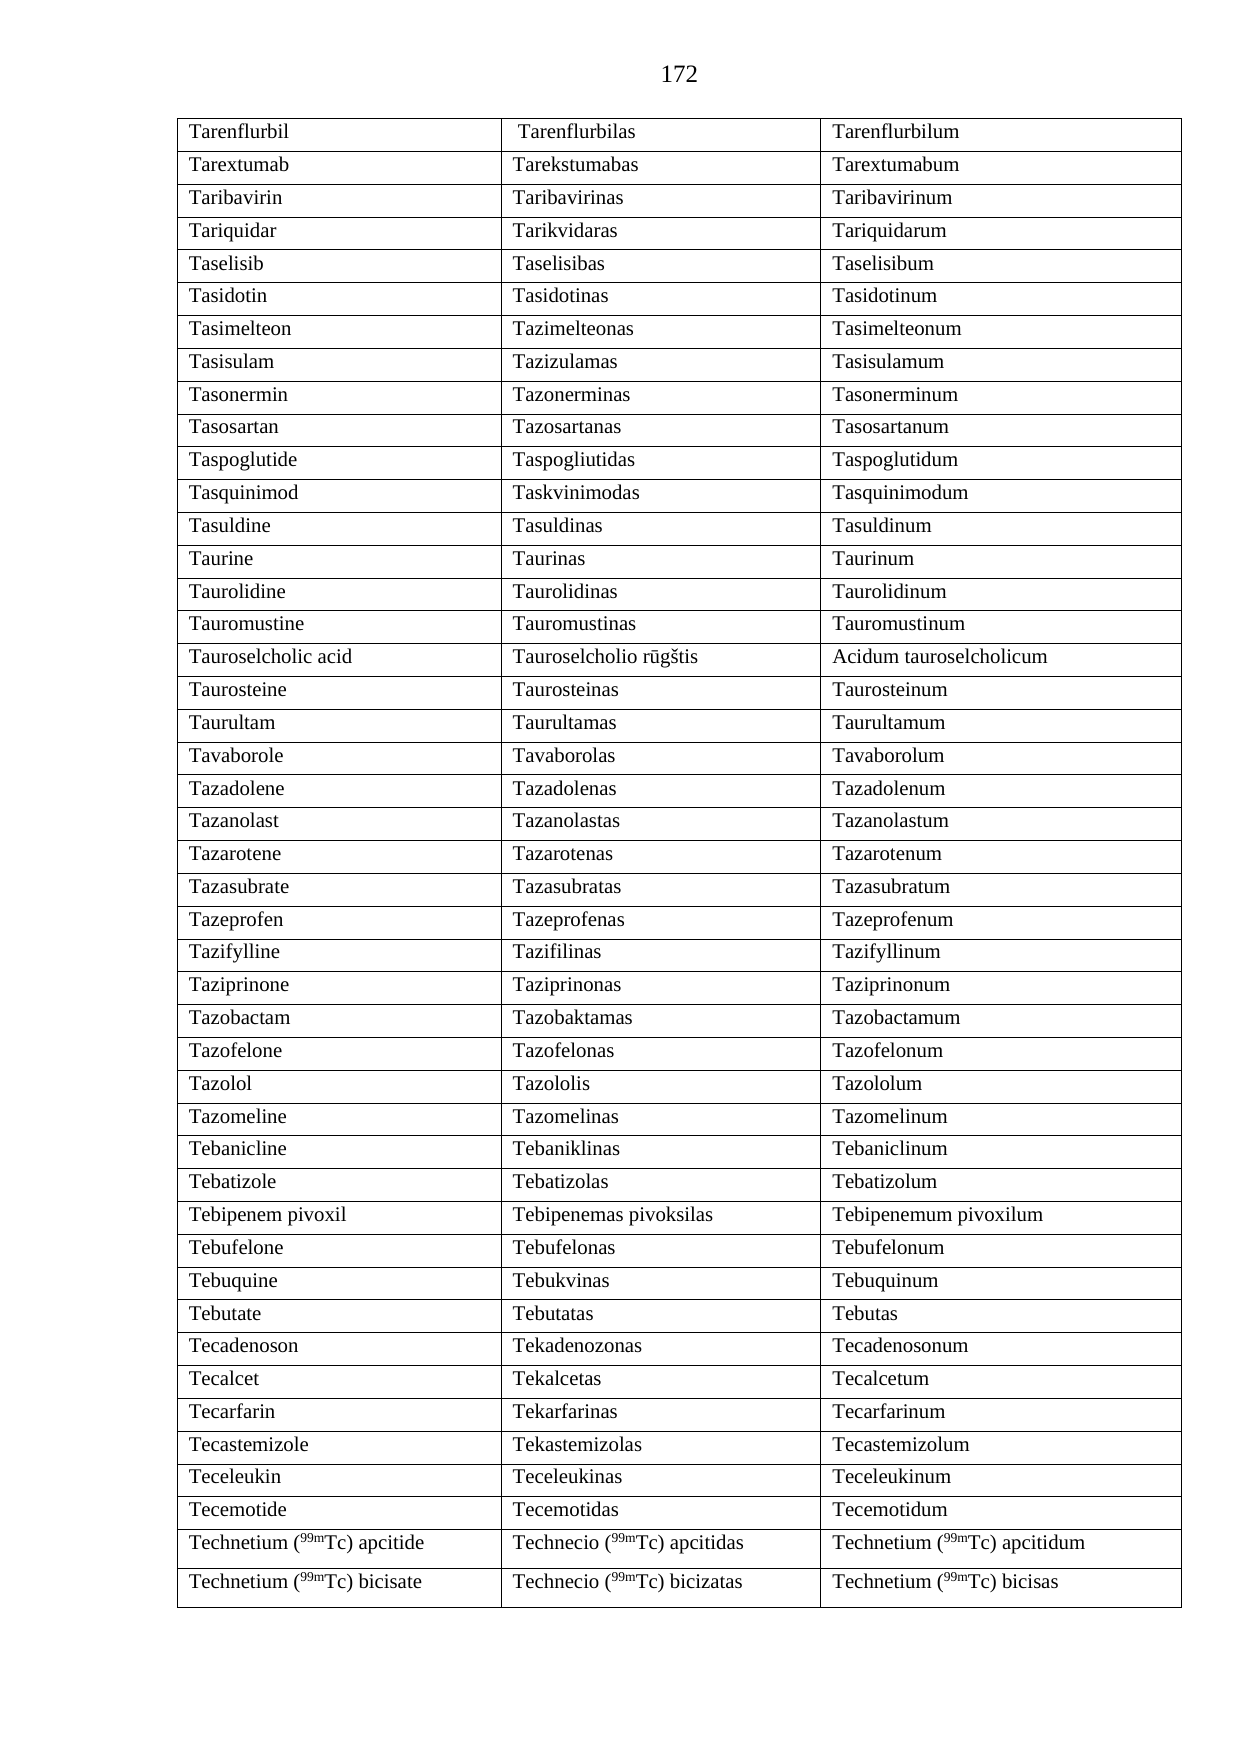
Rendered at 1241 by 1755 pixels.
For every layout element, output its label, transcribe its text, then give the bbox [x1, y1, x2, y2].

table_cell Tasquinimodum [821, 480, 1181, 512]
table_cell Tecemotidum [821, 1497, 1181, 1529]
table_cell Tazofelonum [821, 1038, 1181, 1070]
table_cell Tebipenemum pivoxilum [821, 1202, 1181, 1234]
table_cell Tebutas [821, 1300, 1181, 1332]
table_cell Tazanolastum [821, 808, 1181, 840]
table_cell Tazarotenum [821, 841, 1181, 873]
table_cell Tasosartan [178, 415, 501, 446]
table_cell Taselisibas [502, 250, 820, 282]
table_cell Tazadolene [178, 775, 501, 807]
table_cell Tazasubrate [178, 874, 501, 906]
table_cell Technetium (99mTc) apcitide [178, 1530, 501, 1568]
table_cell Tauromustinum [821, 611, 1181, 643]
table_cell Tazololum [821, 1071, 1181, 1102]
table_cell Taurolidinas [502, 579, 820, 610]
table_cell Tazomeline [178, 1104, 501, 1135]
table_cell Acidum tauroselcholicum [821, 644, 1181, 676]
table_cell Tasimelteon [178, 316, 501, 348]
table_cell Tazeprofenas [502, 907, 820, 938]
table_cell Tazobactam [178, 1005, 501, 1037]
table_cell Taurosteinas [502, 677, 820, 709]
table_cell Tazomelinas [502, 1104, 820, 1135]
table_cell Taurosteine [178, 677, 501, 709]
table_cell Tavaborolas [502, 743, 820, 774]
table_cell Tasuldine [178, 513, 501, 545]
table_cell Tazarotenas [502, 841, 820, 873]
table_cell Tauromustine [178, 611, 501, 643]
table_cell Tazanolastas [502, 808, 820, 840]
table_cell Tarenflurbilas [502, 119, 820, 151]
table_cell Tazadolenas [502, 775, 820, 807]
table_cell Tebufelone [178, 1235, 501, 1267]
table_cell Tebanicline [178, 1136, 501, 1168]
table_cell Taziprinone [178, 972, 501, 1004]
table_cell Taurolidine [178, 579, 501, 610]
table_cell Tebukvinas [502, 1268, 820, 1299]
table_cell Taspogliutidas [502, 447, 820, 479]
table_cell Tecastemizolum [821, 1432, 1181, 1463]
table_cell Tebuquinum [821, 1268, 1181, 1299]
table_cell Teceleukinum [821, 1465, 1181, 1496]
table_cell Taribavirinas [502, 185, 820, 217]
table_cell Tazofelonas [502, 1038, 820, 1070]
table_cell Tecalcetum [821, 1366, 1181, 1398]
table_cell Taselisibum [821, 250, 1181, 282]
table_cell Tasisulamum [821, 349, 1181, 381]
table_cell Tasonerminum [821, 382, 1181, 413]
table_cell Tebaniklinas [502, 1136, 820, 1168]
table_cell Tekastemizolas [502, 1432, 820, 1463]
table_cell Tebuquine [178, 1268, 501, 1299]
table_cell Tazonerminas [502, 382, 820, 413]
table_cell Tecalcet [178, 1366, 501, 1398]
table_cell Tauroselcholic acid [178, 644, 501, 676]
table_cell Tecemotide [178, 1497, 501, 1529]
table_cell Tarekstumabas [502, 152, 820, 184]
table_cell Tasidotinum [821, 283, 1181, 315]
table_cell Tazeprofenum [821, 907, 1181, 938]
table_cell Tazanolast [178, 808, 501, 840]
table_cell Taurultam [178, 710, 501, 742]
table_cell Tecarfarinum [821, 1399, 1181, 1431]
table_cell Tazolol [178, 1071, 501, 1102]
table_cell Tasidotinas [502, 283, 820, 315]
table_cell Tebutate [178, 1300, 501, 1332]
table_cell Tauroselcholio rūgštis [502, 644, 820, 676]
table_cell Technecio (99mTc) apcitidas [502, 1530, 820, 1568]
table_cell Tazosartanas [502, 415, 820, 446]
table_cell Taselisib [178, 250, 501, 282]
table_cell Tazasubratas [502, 874, 820, 906]
table_cell Taurultamas [502, 710, 820, 742]
table_cell Taziprinonum [821, 972, 1181, 1004]
table_cell Tecastemizole [178, 1432, 501, 1463]
table_cell Tebutatas [502, 1300, 820, 1332]
table_cell Tecarfarin [178, 1399, 501, 1431]
table_cell Tebipenemas pivoksilas [502, 1202, 820, 1234]
table_cell Taurinas [502, 546, 820, 577]
table_cell Tasimelteonum [821, 316, 1181, 348]
table_cell Tazifyllinum [821, 940, 1181, 971]
table_cell Tazizulamas [502, 349, 820, 381]
table_cell Tekarfarinas [502, 1399, 820, 1431]
table_cell Tazofelone [178, 1038, 501, 1070]
table_cell Tebatizolum [821, 1169, 1181, 1201]
table_cell Tecadenoson [178, 1333, 501, 1365]
table_cell Tazomelinum [821, 1104, 1181, 1135]
table_cell Taurinum [821, 546, 1181, 577]
table_cell Tazifylline [178, 940, 501, 971]
table_cell Tavaborolum [821, 743, 1181, 774]
table_cell Tasisulam [178, 349, 501, 381]
table_cell Tarenflurbilum [821, 119, 1181, 151]
table_cell Tecadenosonum [821, 1333, 1181, 1365]
table_cell Tasuldinum [821, 513, 1181, 545]
table_cell Tavaborole [178, 743, 501, 774]
table_cell Teceleukinas [502, 1465, 820, 1496]
table_cell Tarextumab [178, 152, 501, 184]
table_cell Tasidotin [178, 283, 501, 315]
table_cell Tazololis [502, 1071, 820, 1102]
table_cell Taskvinimodas [502, 480, 820, 512]
table_cell Taurolidinum [821, 579, 1181, 610]
table_cell Tariquidarum [821, 218, 1181, 249]
table_cell Taurine [178, 546, 501, 577]
table_cell Tecemotidas [502, 1497, 820, 1529]
table_cell Tazeprofen [178, 907, 501, 938]
table_cell Tasquinimod [178, 480, 501, 512]
table_cell Tazadolenum [821, 775, 1181, 807]
table_cell Technecio (99mTc) bicizatas [502, 1569, 820, 1607]
table_cell Taurosteinum [821, 677, 1181, 709]
table_cell Tarextumabum [821, 152, 1181, 184]
table_cell Tazobaktamas [502, 1005, 820, 1037]
table_cell Tazifilinas [502, 940, 820, 971]
table_cell Technetium (99mTc) apcitidum [821, 1530, 1181, 1568]
table_cell Tazasubratum [821, 874, 1181, 906]
table_cell Tebufelonum [821, 1235, 1181, 1267]
table_cell Tasosartanum [821, 415, 1181, 446]
table_cell Tebatizolas [502, 1169, 820, 1201]
table_cell Tariquidar [178, 218, 501, 249]
table_cell Tazarotene [178, 841, 501, 873]
table_cell Tasuldinas [502, 513, 820, 545]
table_cell Tebipenem pivoxil [178, 1202, 501, 1234]
table_cell Taribavirin [178, 185, 501, 217]
table_cell Taribavirinum [821, 185, 1181, 217]
table_cell Taurultamum [821, 710, 1181, 742]
table_cell Tazobactamum [821, 1005, 1181, 1037]
table_cell Tebatizole [178, 1169, 501, 1201]
table_cell Taspoglutide [178, 447, 501, 479]
table_cell Taziprinonas [502, 972, 820, 1004]
table_cell Teceleukin [178, 1465, 501, 1496]
table_cell Tarikvidaras [502, 218, 820, 249]
table_cell Tasonermin [178, 382, 501, 413]
table_cell Technetium (99mTc) bicisate [178, 1569, 501, 1607]
table_cell Tebaniclinum [821, 1136, 1181, 1168]
table_cell Tazimelteonas [502, 316, 820, 348]
table_cell Tekalcetas [502, 1366, 820, 1398]
table_cell Taspoglutidum [821, 447, 1181, 479]
table_cell Technetium (99mTc) bicisas [821, 1569, 1181, 1607]
table_cell Tauromustinas [502, 611, 820, 643]
table_cell Tarenflurbil [178, 119, 501, 151]
table_cell Tekadenozonas [502, 1333, 820, 1365]
table_cell Tebufelonas [502, 1235, 820, 1267]
